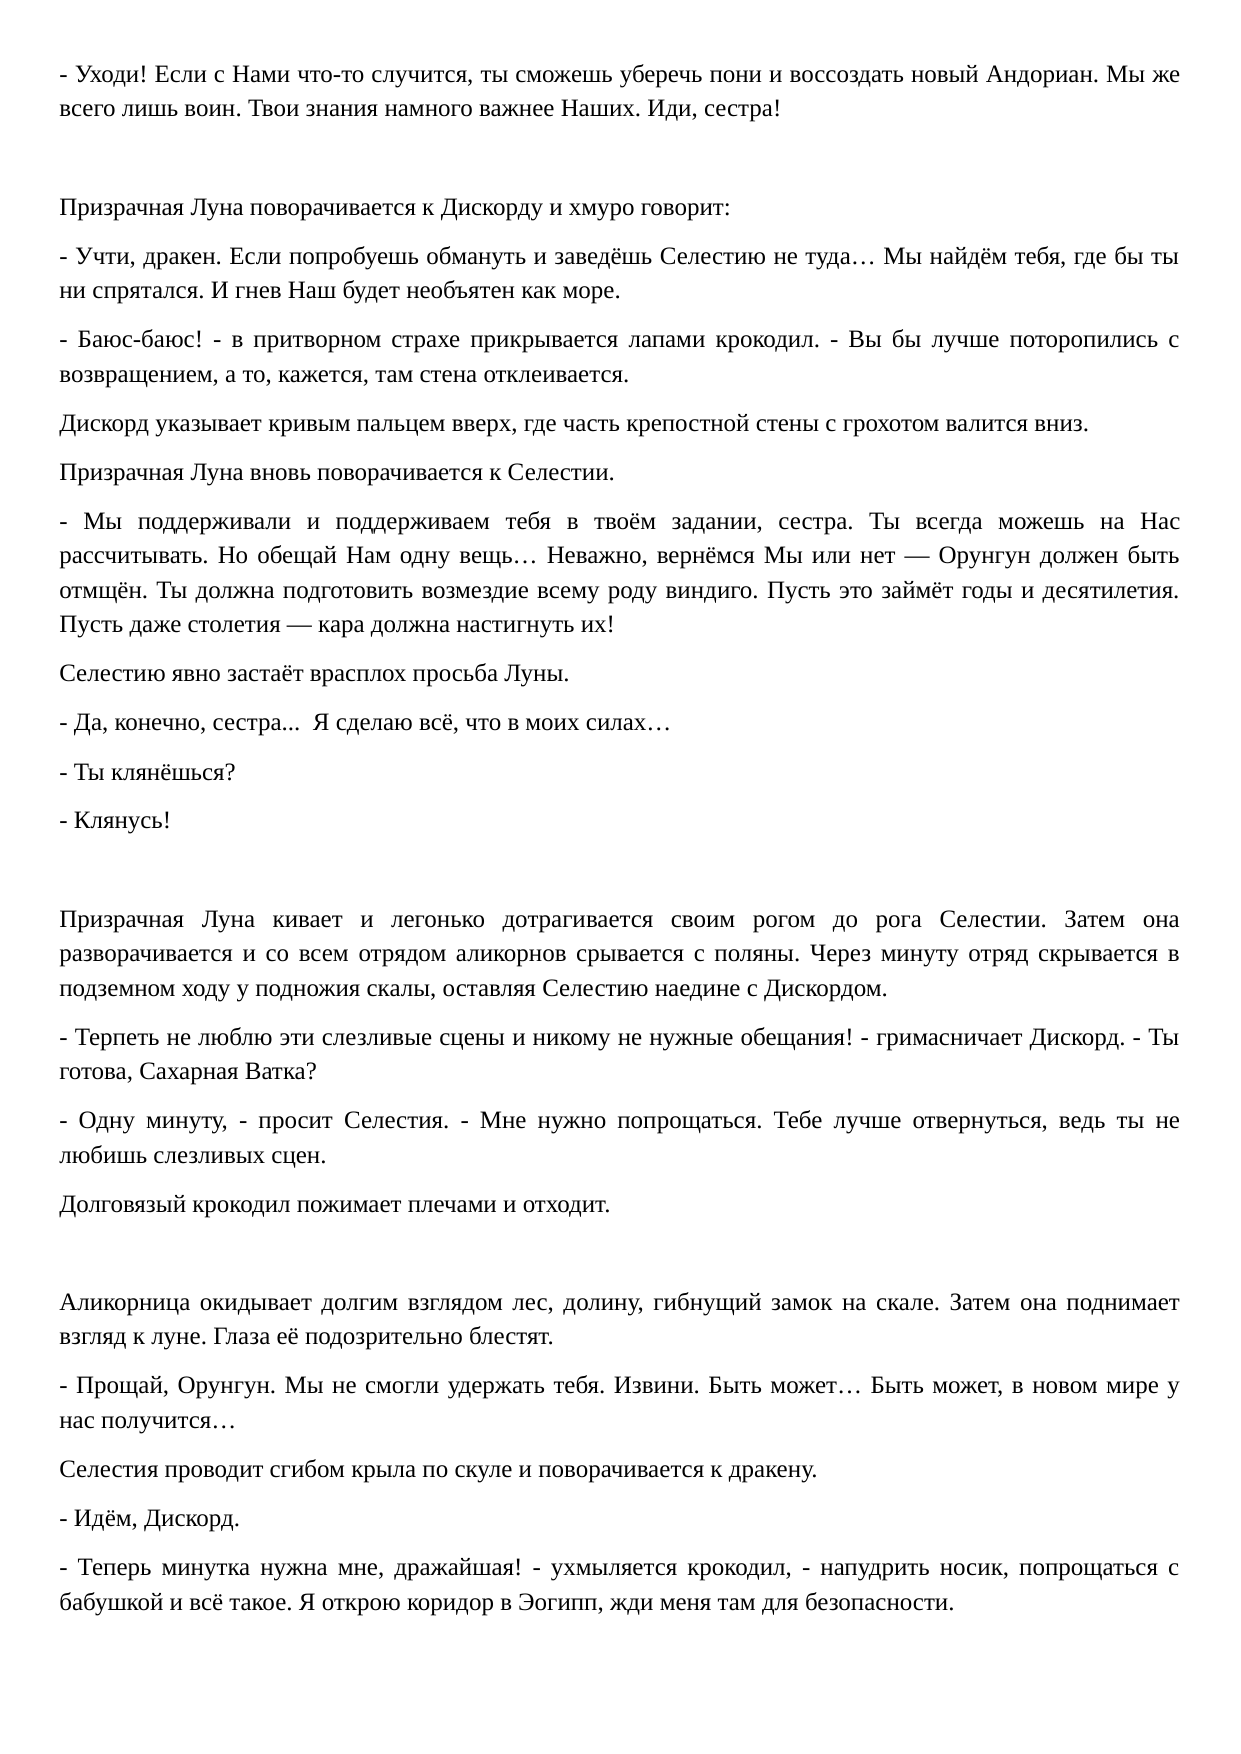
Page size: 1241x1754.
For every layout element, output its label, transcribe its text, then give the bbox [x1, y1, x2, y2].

text - Мы поддерживали и поддерживаем тебя в твоём задании, сестра. Ты всегда можешь на Нас рассчитывать. Но обещай Нам одну вещь… Неважно, вернёмся Мы или нет — Орунгун должен быть отмщён. Ты должна подготовить возмездие всему роду виндиго. Пусть это займёт годы и десятилетия. Пусть даже столетия — кара должна настигнуть их! [59, 506, 1181, 638]
text - Одну минуту, - просит Селестия. - Мне нужно попрощаться. Тебе лучше отвернуться, ведь ты не любишь слезливых сцен. [59, 1105, 1181, 1168]
text - Идём, Дискорд. [59, 1503, 1181, 1532]
text Селестия проводит сгибом крыла по скуле и поворачивается к дракену. [59, 1454, 1181, 1483]
text - Баюс-баюс! - в притворном страхе прикрывается лапами крокодил. - Вы бы лучше поторопились с возвращением, а то, кажется, там стена отклеивается. [59, 324, 1181, 387]
text - Учти, дракен. Если попробуешь обмануть и заведёшь Селестию не туда… Мы найдём тебя, где бы ты ни спрятался. И гнев Наш будет необъятен как море. [59, 241, 1181, 304]
text Дискорд указывает кривым пальцем вверх, где часть крепостной стены с грохотом валится вниз. [59, 408, 1181, 437]
text - Клянусь! [59, 806, 1181, 834]
text - Терпеть не люблю эти слезливые сцены и никому не нужные обещания! - гримасничает Дискорд. - Ты готова, Сахарная Ватка? [59, 1022, 1181, 1085]
text - Ты клянёшься? [59, 757, 1181, 785]
text Призрачная Луна кивает и легонько дотрагивается своим рогом до рога Селестии. Затем она разворачивается и со всем отрядом аликорнов срывается с поляны. Через минуту отряд скрывается в подземном ходу у подножия скалы, оставляя Селестию наедине с Дискордом. [59, 904, 1181, 1001]
text Призрачная Луна поворачивается к Дискорду и хмуро говорит: [59, 192, 1181, 220]
text Селестию явно застаёт врасплох просьба Луны. [59, 658, 1181, 687]
text - Да, конечно, сестра... Я сделаю всё, что в моих силах… [59, 707, 1181, 736]
text - Прощай, Орунгун. Мы не смогли удержать тебя. Извини. Быть может… Быть может, в новом мире у нас получится… [59, 1371, 1181, 1434]
text - Теперь минутка нужна мне, дражайшая! - ухмыляется крокодил, - напудрить носик, попрощаться с бабушкой и всё такое. Я открою коридор в Эогипп, жди меня там для безопасности. [59, 1552, 1181, 1615]
text Долговязый крокодил пожимает плечами и отходит. [59, 1189, 1181, 1218]
text Призрачная Луна вновь поворачивается к Селестии. [59, 457, 1181, 486]
text Аликорница окидывает долгим взглядом лес, долину, гибнущий замок на скале. Затем она поднимает взгляд к луне. Глаза её подозрительно блестят. [59, 1287, 1181, 1350]
text - Уходи! Если с Нами что-то случится, ты сможешь уберечь пони и воссоздать новый Андориан. Мы же всего лишь воин. Твои знания намного важнее Наших. Иди, сестра! [59, 59, 1181, 122]
